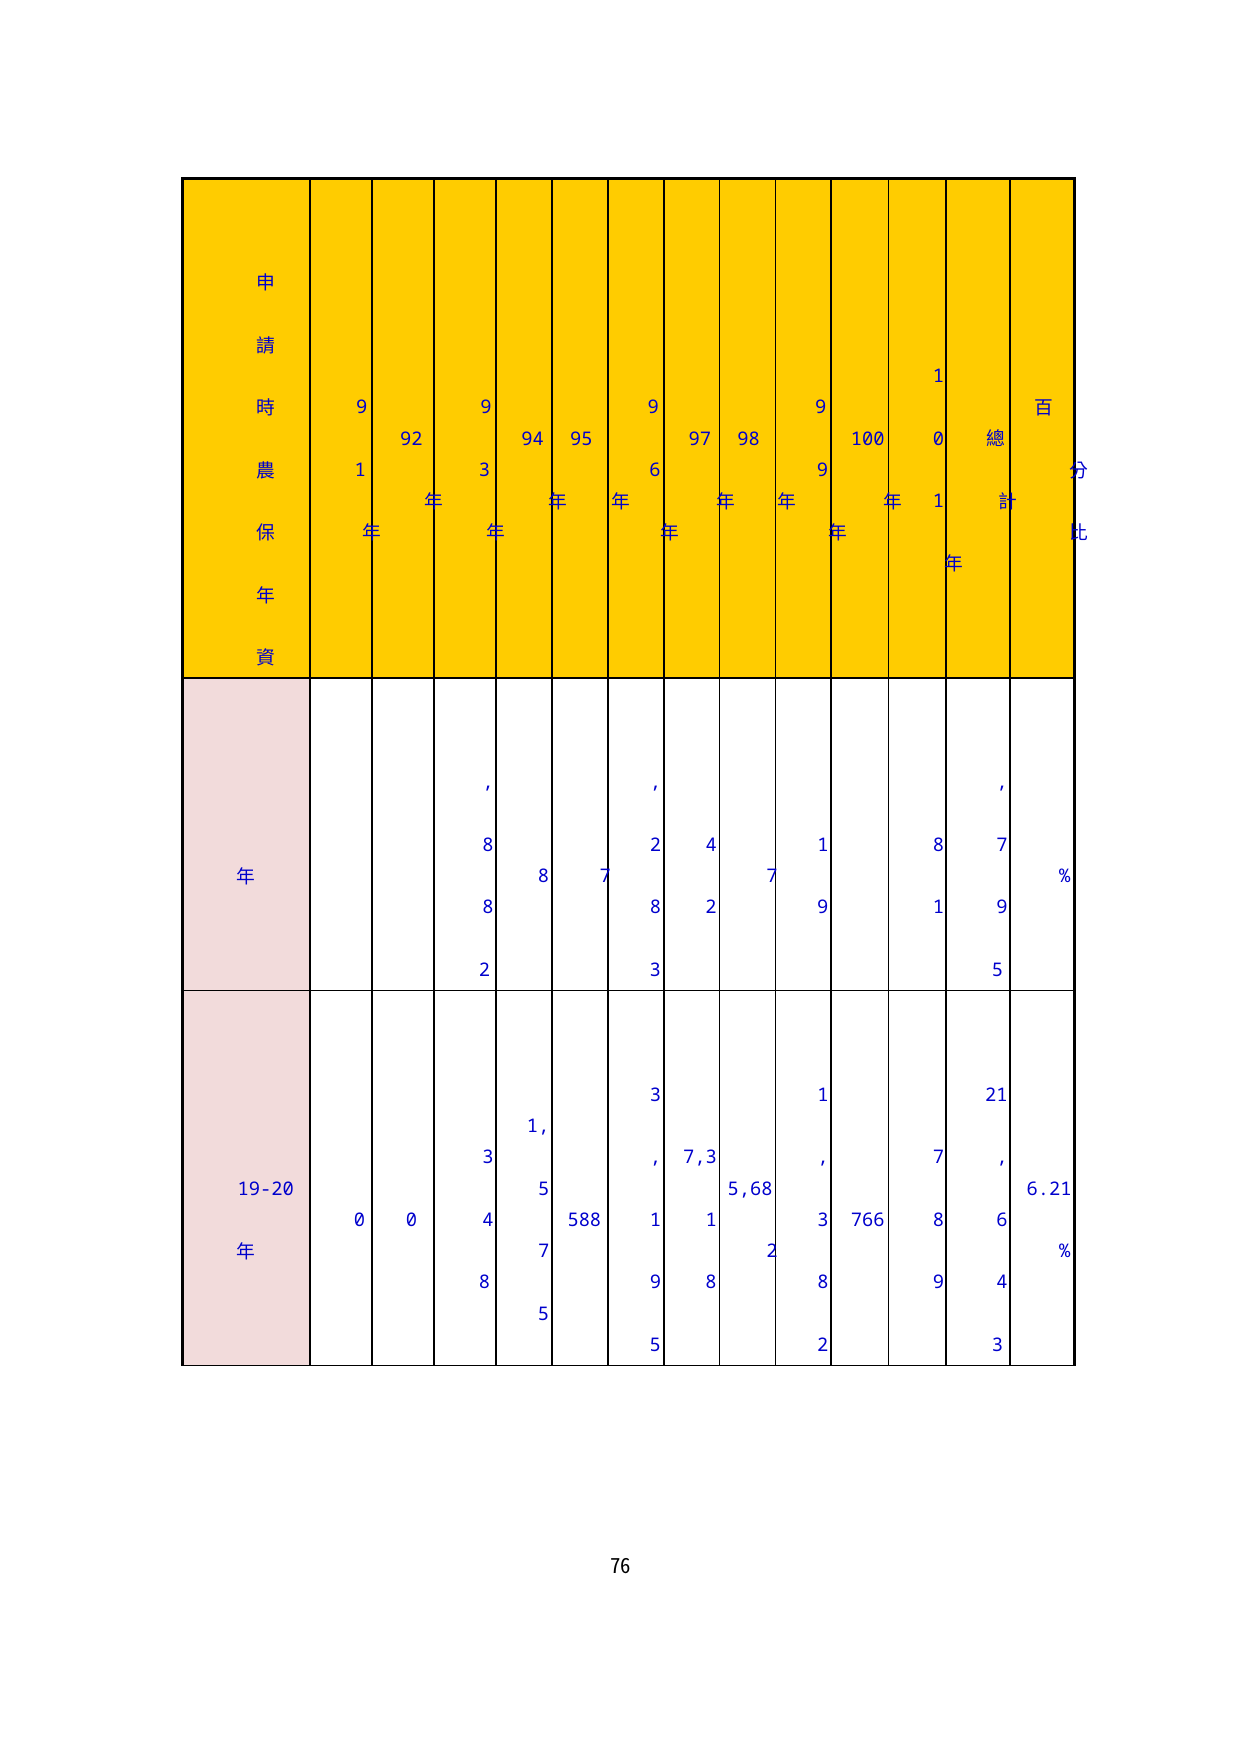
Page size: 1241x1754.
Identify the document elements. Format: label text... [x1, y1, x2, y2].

table_header 97年 [665, 180, 719, 677]
table_cell 5,682 [720, 991, 775, 1365]
table_cell 21,643 [947, 991, 1009, 1365]
table_cell 789 [889, 991, 945, 1365]
table_cell 3,647 [553, 679, 607, 990]
table_header 百分比 [1011, 180, 1073, 677]
table_cell ,882 [435, 679, 495, 990]
table_cell 348 [435, 991, 495, 1365]
table_header 99年 [776, 180, 830, 677]
table_cell 7,318 [665, 991, 719, 1365]
table_cell 0 [373, 991, 433, 1365]
table_header 94年 [497, 180, 551, 677]
table_cell 6.21% [1011, 991, 1073, 1365]
table_cell 42 [665, 679, 719, 990]
table_cell 588 [553, 991, 607, 1365]
table_header 總計 [947, 180, 1009, 677]
table_header 申請時農保年資 [184, 180, 309, 677]
table_cell 19 [776, 679, 830, 990]
table_cell % [1011, 679, 1073, 990]
table_cell 766 [832, 991, 888, 1365]
table_cell [373, 679, 433, 990]
table_cell ,795 [947, 679, 1009, 990]
table_cell 19-20年 [184, 991, 309, 1365]
table_header 91年 [311, 180, 371, 677]
table_cell 81 [889, 679, 945, 990]
table_header 96年 [609, 180, 663, 677]
table_cell 0 [311, 991, 371, 1365]
table_cell [311, 679, 371, 990]
table_header 92年 [373, 180, 433, 677]
table_cell 1,575 [497, 991, 551, 1365]
table_cell 1,382 [776, 991, 830, 1365]
table_header 95年 [553, 180, 607, 677]
table_header 93年 [435, 180, 495, 677]
table_header 100年 [832, 180, 888, 677]
table_cell ,283 [609, 679, 663, 990]
table_cell 8 [497, 679, 551, 990]
table_cell 3,195 [609, 991, 663, 1365]
table_header 98年 [720, 180, 775, 677]
table_header 101年 [889, 180, 945, 677]
table_cell 7 [720, 679, 775, 990]
table_cell 年 [184, 679, 309, 990]
table_cell [832, 679, 888, 990]
